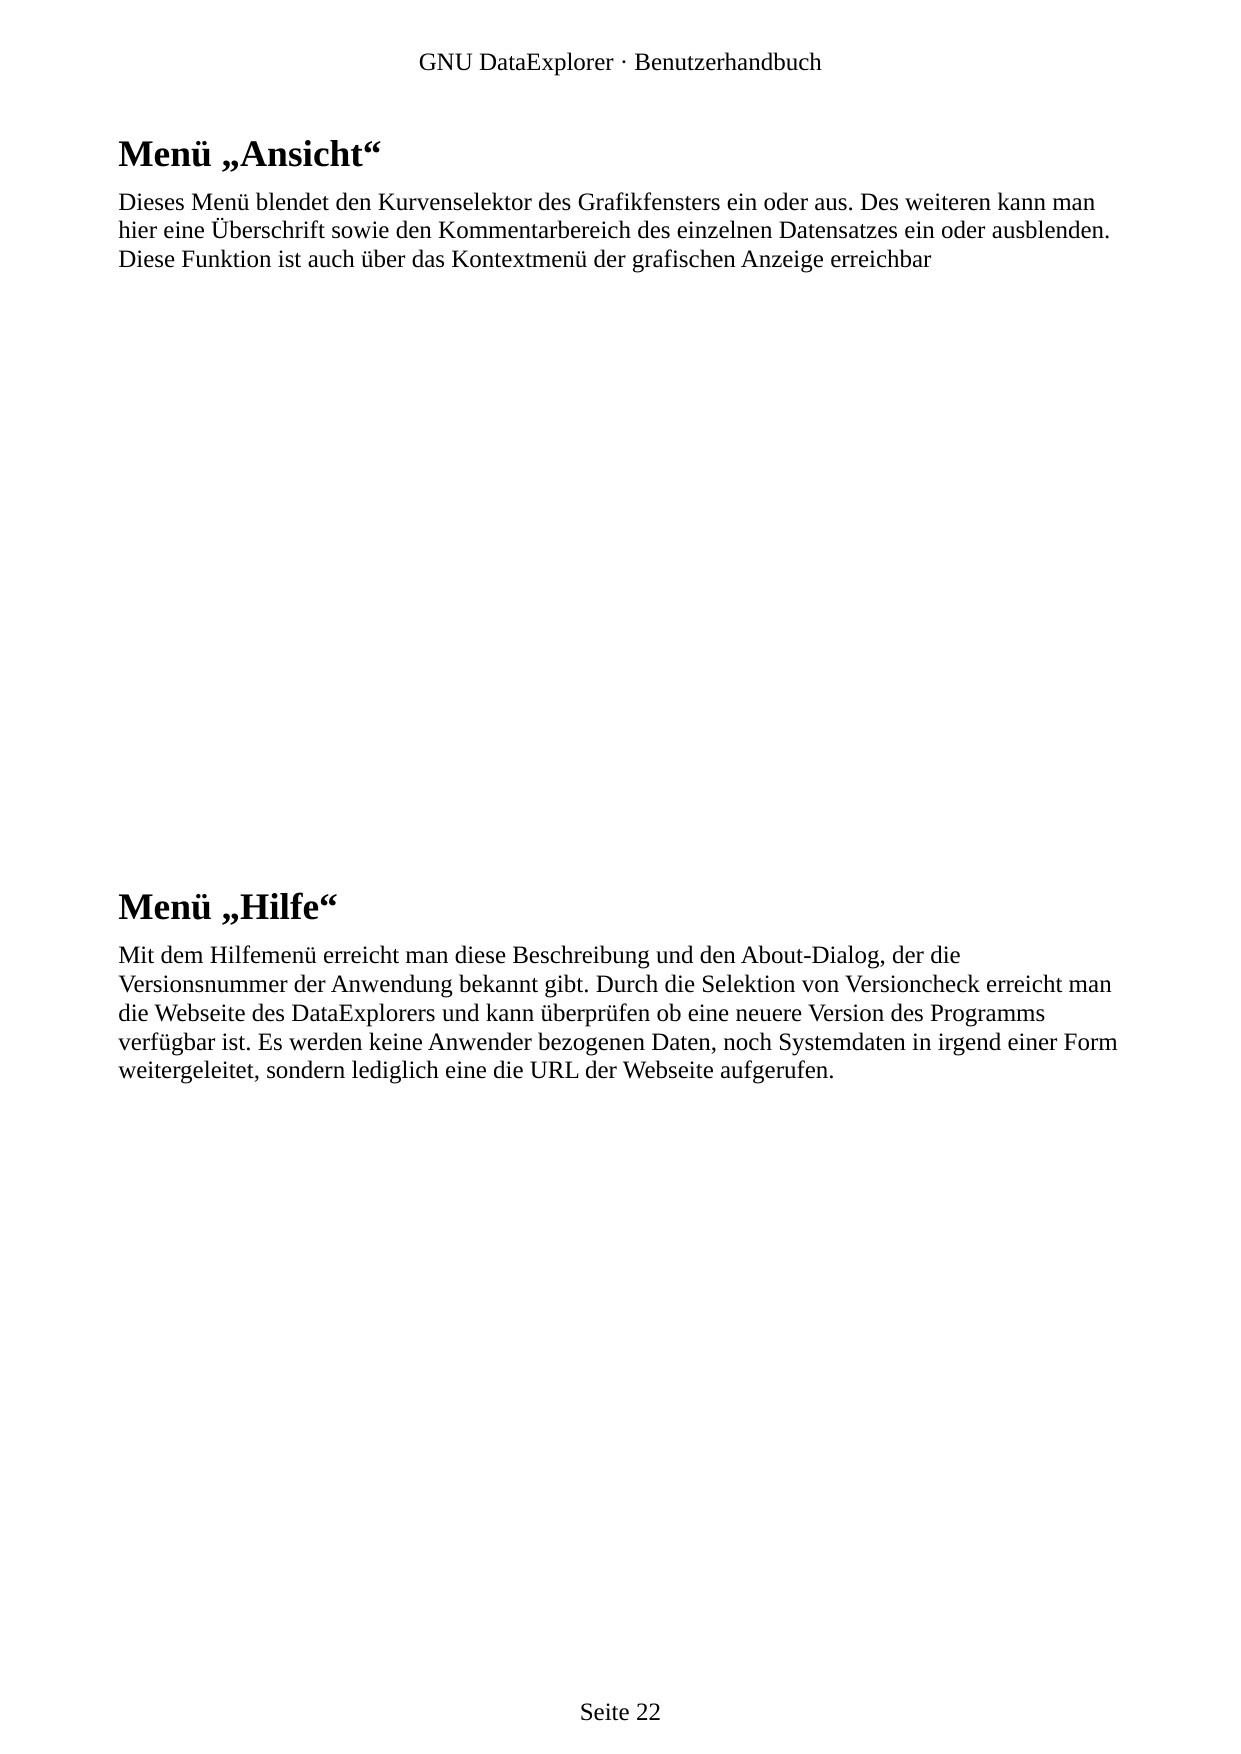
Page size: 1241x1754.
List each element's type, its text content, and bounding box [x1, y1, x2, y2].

text Mit dem Hilfemenü erreicht man diese Beschreibung und den About-Dialog, der die Versionsnummer der Anwendung bekannt gibt. Durch die Selektion von Versioncheck erreicht man die Webseite des DataExplorers und kann überprüfen ob eine neuere Version des Programms verfügbar ist. Es werden keine Anwender bezogenen Daten, noch Systemdaten in irgend einer Form weitergeleitet, sondern lediglich eine die URL der Webseite aufgerufen. [118, 940, 1122, 1084]
subtitle Menü „Hilfe“ [118, 885, 1122, 928]
subtitle Menü „Ansicht“ [118, 131, 1122, 174]
text Dieses Menü blendet den Kurvenselektor des Grafikfensters ein oder aus. Des weiteren kann man hier eine Überschrift sowie den Kommentarbereich des einzelnen Datensatzes ein oder ausblenden. Diese Funktion ist auch über das Kontextmenü der grafischen Anzeige erreichbar [118, 187, 1122, 273]
